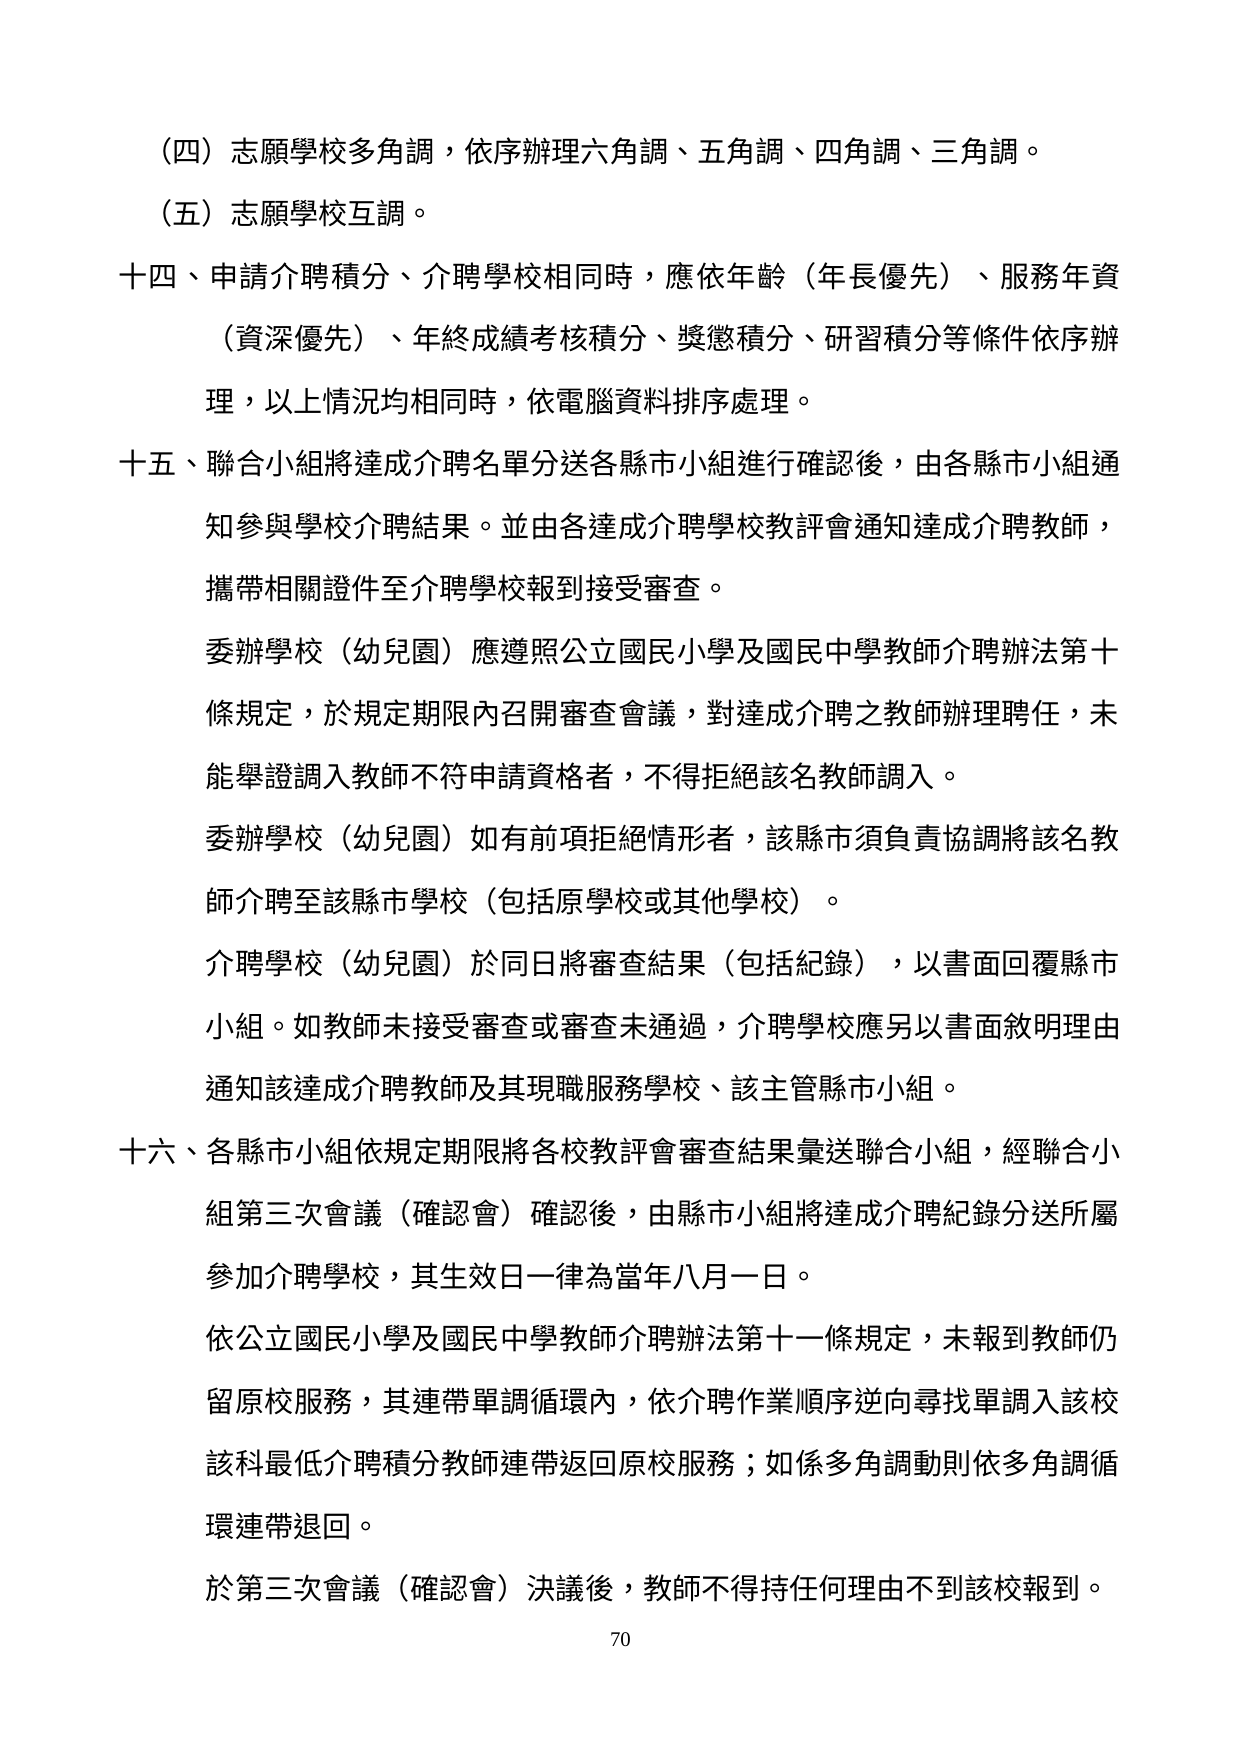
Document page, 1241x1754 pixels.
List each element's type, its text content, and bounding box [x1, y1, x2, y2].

text （五）志願學校互調。 [143, 170, 1122, 233]
text 依公立國民小學及國民中學教師介聘辦法第十一條規定，未報到教師仍留原校服務，其連帶單調循環內，依介聘作業順序逆向尋找單調入該校該科最低介聘積分教師連帶返回原校服務；如係多角調動則依多角調循環連帶退回。 [206, 1295, 1122, 1545]
text 委辦學校（幼兒園）如有前項拒絕情形者，該縣市須負責協調將該名教師介聘至該縣市學校（包括原學校或其他學校）。 [206, 795, 1122, 920]
text 委辦學校（幼兒園）應遵照公立國民小學及國民中學教師介聘辦法第十條規定，於規定期限內召開審查會議，對達成介聘之教師辦理聘任，未能舉證調入教師不符申請資格者，不得拒絕該名教師調入。 [206, 608, 1122, 795]
text 十六、各縣市小組依規定期限將各校教評會審查結果彙送聯合小組，經聯合小組第三次會議（確認會）確認後，由縣市小組將達成介聘紀錄分送所屬參加介聘學校，其生效日一律為當年八月一日。 [118, 1108, 1122, 1295]
text （四）志願學校多角調，依序辦理六角調、五角調、四角調、三角調。 [143, 108, 1122, 170]
text 於第三次會議（確認會）決議後，教師不得持任何理由不到該校報到。 [206, 1545, 1122, 1608]
text 十四、申請介聘積分、介聘學校相同時，應依年齡（年長優先）、服務年資（資深優先）、年終成績考核積分、獎懲積分、研習積分等條件依序辦理，以上情況均相同時，依電腦資料排序處理。 [118, 233, 1122, 420]
text 十五、聯合小組將達成介聘名單分送各縣市小組進行確認後，由各縣市小組通知參與學校介聘結果。並由各達成介聘學校教評會通知達成介聘教師，攜帶相關證件至介聘學校報到接受審查。 [118, 420, 1122, 608]
text 介聘學校（幼兒園）於同日將審查結果（包括紀錄），以書面回覆縣市小組。如教師未接受審查或審查未通過，介聘學校應另以書面敘明理由通知該達成介聘教師及其現職服務學校、該主管縣市小組。 [206, 920, 1122, 1108]
